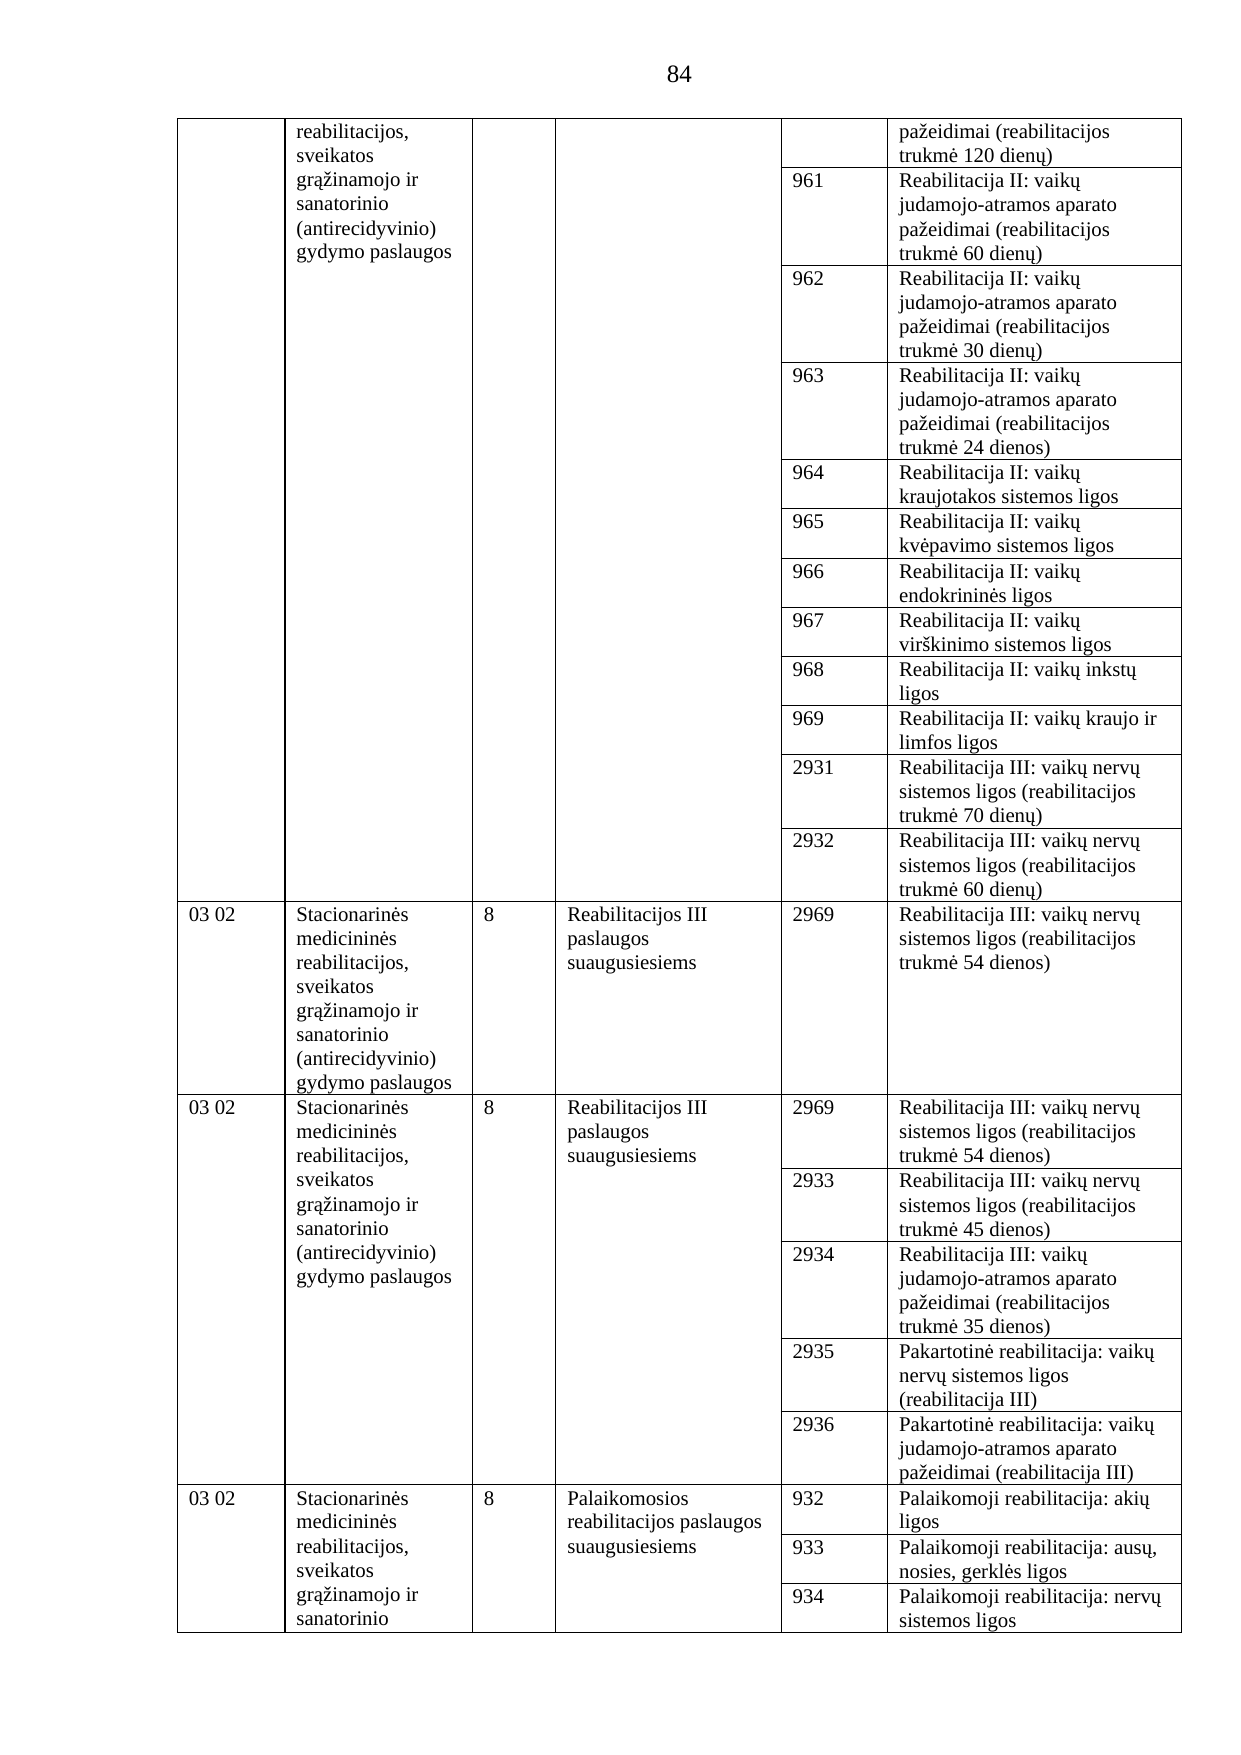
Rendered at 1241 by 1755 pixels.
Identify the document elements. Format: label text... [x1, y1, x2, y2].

table_cell 03 02 [178, 1095, 284, 1484]
table_cell Reabilitacijos III paslaugos suaugusiesiems [556, 902, 781, 1094]
table_cell Palaikomosios reabilitacijos paslaugos suaugusiesiems [556, 1485, 781, 1632]
table_cell 2932 [782, 829, 887, 901]
table_cell Reabilitacija III: vaikų nervų sistemos ligos (reabilitacijos trukmė 45 dienos) [888, 1169, 1181, 1241]
table_cell Reabilitacija II: vaikų judamojo-atramos aparato pažeidimai (reabilitacijos trukmė 60 dienų) [888, 168, 1181, 264]
table_cell Stacionarinės medicininės reabilitacijos, sveikatos grąžinamojo ir sanatorinio (antirecidyvinio) gydymo paslaugos [286, 1095, 472, 1484]
table_cell 965 [782, 509, 887, 557]
table_cell 2969 [782, 1095, 887, 1167]
table_cell Palaikomoji reabilitacija: ausų, nosies, gerklės ligos [888, 1535, 1181, 1583]
table_cell 969 [782, 706, 887, 754]
table_cell 967 [782, 608, 887, 656]
table_cell 968 [782, 657, 887, 705]
table_cell 966 [782, 559, 887, 607]
table_cell [178, 119, 284, 901]
table_cell Reabilitacija II: vaikų virškinimo sistemos ligos [888, 608, 1181, 656]
table_cell Palaikomoji reabilitacija: akių ligos [888, 1485, 1181, 1533]
table_cell 2933 [782, 1169, 887, 1241]
table_cell Reabilitacijos III paslaugos suaugusiesiems [556, 1095, 781, 1484]
table_cell 2935 [782, 1339, 887, 1411]
table_cell Stacionarinės medicininės reabilitacijos, sveikatos grąžinamojo ir sanatorinio [286, 1485, 472, 1632]
table_cell 2934 [782, 1242, 887, 1338]
table_cell 964 [782, 460, 887, 508]
table_cell Palaikomoji reabilitacija: nervų sistemos ligos [888, 1584, 1181, 1632]
table_cell Reabilitacija II: vaikų judamojo-atramos aparato pažeidimai (reabilitacijos trukmė 24 dienos) [888, 363, 1181, 459]
table_cell 8 [473, 1095, 555, 1484]
table_cell Reabilitacija III: vaikų nervų sistemos ligos (reabilitacijos trukmė 60 dienų) [888, 829, 1181, 901]
table_cell [782, 119, 887, 167]
table_cell Reabilitacija III: vaikų nervų sistemos ligos (reabilitacijos trukmė 54 dienos) [888, 1095, 1181, 1167]
table_cell 933 [782, 1535, 887, 1583]
table_cell Stacionarinės medicininės reabilitacijos, sveikatos grąžinamojo ir sanatorinio (antirecidyvinio) gydymo paslaugos [286, 902, 472, 1094]
table_cell Reabilitacija II: vaikų kraujotakos sistemos ligos [888, 460, 1181, 508]
table_cell Reabilitacija III: vaikų nervų sistemos ligos (reabilitacijos trukmė 54 dienos) [888, 902, 1181, 1094]
table_cell Reabilitacija II: vaikų kvėpavimo sistemos ligos [888, 509, 1181, 557]
table_cell 8 [473, 902, 555, 1094]
table_cell 963 [782, 363, 887, 459]
table_cell 8 [473, 1485, 555, 1632]
table_cell Reabilitacija II: vaikų judamojo-atramos aparato pažeidimai (reabilitacijos trukmė 30 dienų) [888, 266, 1181, 362]
table_cell Reabilitacija II: vaikų inkstų ligos [888, 657, 1181, 705]
table_cell Reabilitacija II: vaikų endokrininės ligos [888, 559, 1181, 607]
table_cell 2936 [782, 1412, 887, 1484]
table_cell [473, 119, 555, 901]
table_cell Reabilitacija III: vaikų nervų sistemos ligos (reabilitacijos trukmė 70 dienų) [888, 755, 1181, 827]
table_cell reabilitacijos, sveikatos grąžinamojo ir sanatorinio (antirecidyvinio) gydymo paslaugos [286, 119, 472, 901]
table_cell 03 02 [178, 1485, 284, 1632]
table_cell Pakartotinė reabilitacija: vaikų judamojo-atramos aparato pažeidimai (reabilitacija III) [888, 1412, 1181, 1484]
table_cell Reabilitacija II: vaikų kraujo ir limfos ligos [888, 706, 1181, 754]
table_cell 2931 [782, 755, 887, 827]
table_cell pažeidimai (reabilitacijos trukmė 120 dienų) [888, 119, 1181, 167]
table_cell [556, 119, 781, 901]
table_cell 932 [782, 1485, 887, 1533]
table_cell Reabilitacija III: vaikų judamojo-atramos aparato pažeidimai (reabilitacijos trukmė 35 dienos) [888, 1242, 1181, 1338]
table_cell 961 [782, 168, 887, 264]
table_cell 03 02 [178, 902, 284, 1094]
table_cell 962 [782, 266, 887, 362]
table_cell 2969 [782, 902, 887, 1094]
table_cell Pakartotinė reabilitacija: vaikų nervų sistemos ligos (reabilitacija III) [888, 1339, 1181, 1411]
table_cell 934 [782, 1584, 887, 1632]
